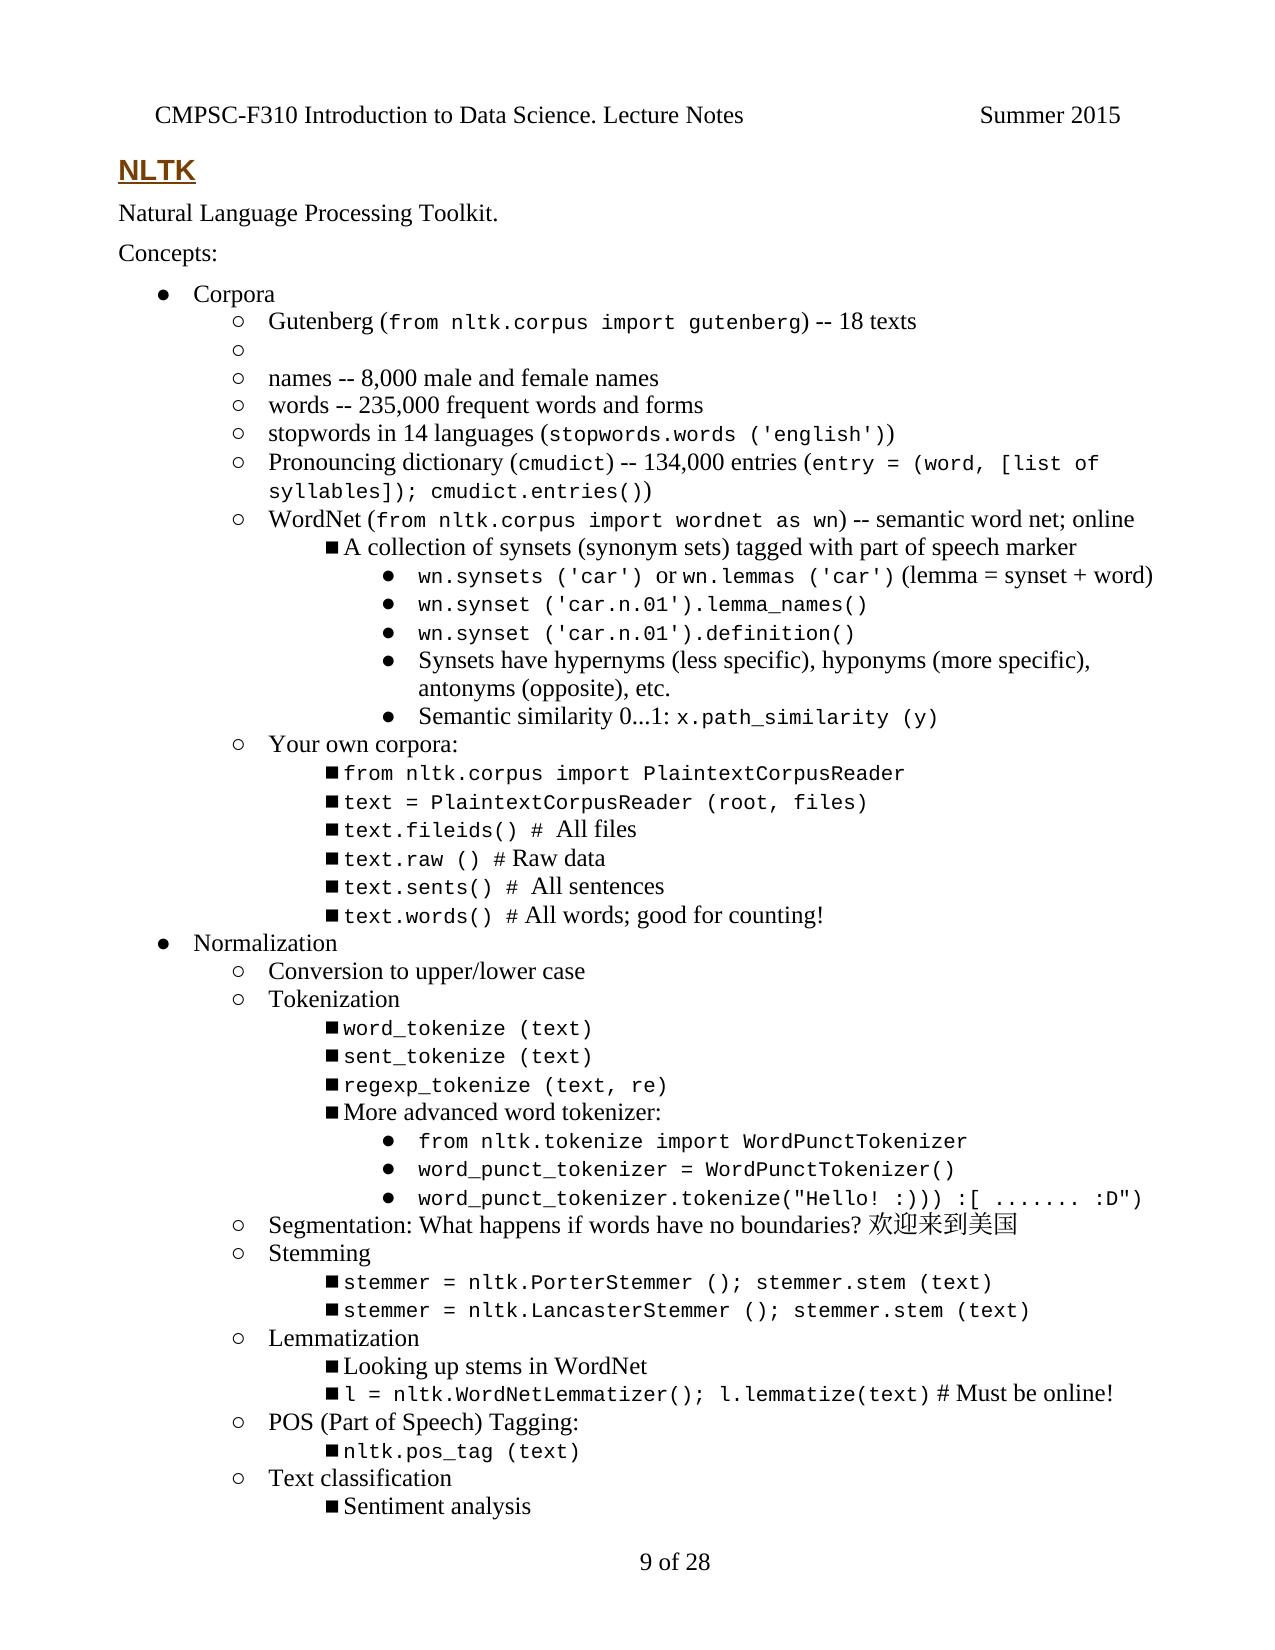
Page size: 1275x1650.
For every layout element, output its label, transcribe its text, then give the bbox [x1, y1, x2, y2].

list stopwords in 14 languages (stopwords.words ('english')) [231, 419, 1157, 448]
list wn.synset ('car.n.01').lemma_names() [381, 589, 1157, 618]
list stemmer = nltk.LancasterStemmer (); stemmer.stem (text) [324, 1296, 1157, 1324]
list words -- 235,000 frequent words and forms [231, 391, 1157, 419]
list Looking up stems in WordNet [324, 1352, 1157, 1379]
list regexp_tokenize (text, re) [324, 1070, 1157, 1098]
list Semantic similarity 0...1: x.path_similarity (y) [381, 702, 1157, 731]
list from nltk.corpus import PlaintextCorpusReader [324, 758, 1157, 787]
list stemmer = nltk.PorterStemmer (); stemmer.stem (text) [324, 1267, 1157, 1296]
list Conversion to upper/lower case [231, 957, 1157, 985]
list Synsets have hypernyms (less specific), hyponyms (more specific), antonyms (opposite), etc. [381, 647, 1157, 702]
list Segmentation: What happens if words have no boundaries? 欢迎来到美国 [231, 1212, 1157, 1239]
list nltk.pos_tag (text) [324, 1436, 1157, 1464]
list Corpora [156, 280, 1157, 307]
list Tokenization [231, 985, 1157, 1013]
list Text classification [231, 1464, 1157, 1492]
text Natural Language Processing Toolkit. [118, 199, 1157, 227]
list Sentiment analysis [324, 1492, 1157, 1520]
list text = PlaintextCorpusReader (root, files) [324, 787, 1157, 815]
list word_punct_tokenizer = WordPunctTokenizer() [381, 1154, 1157, 1183]
list l = nltk.WordNetLemmatizer(); l.lemmatize(text) # Must be online! [324, 1379, 1157, 1408]
list Lemmatization [231, 1324, 1157, 1352]
list Stemming [231, 1239, 1157, 1267]
list text.words() # All words; good for counting! [324, 901, 1157, 929]
list wn.synset ('car.n.01').definition() [381, 618, 1157, 647]
list word_tokenize (text) [324, 1013, 1157, 1041]
list text.fileids() # All files [324, 815, 1157, 844]
list WordNet (from nltk.corpus import wordnet as wn) -- semantic word net; online [231, 505, 1157, 533]
subtitle NLTK [118, 154, 1157, 187]
list Gutenberg (from nltk.corpus import gutenberg) -- 18 texts [231, 307, 1157, 336]
list text.raw () # Raw data [324, 844, 1157, 872]
list Your own corpora: [231, 731, 1157, 758]
list More advanced word tokenizer: [324, 1098, 1157, 1126]
list A collection of synsets (synonym sets) tagged with part of speech marker [324, 533, 1157, 561]
list sent_tokenize (text) [324, 1041, 1157, 1070]
list from nltk.tokenize import WordPunctTokenizer [381, 1126, 1157, 1154]
list Pronouncing dictionary (cmudict) -- 134,000 entries (entry = (word, [list of syllables]); cmudict.entries()) [231, 448, 1157, 505]
list wn.synsets ('car') or wn.lemmas ('car') (lemma = synset + word) [381, 561, 1157, 589]
list word_punct_tokenizer.tokenize("Hello! :))) :[ ....... :D") [381, 1183, 1157, 1212]
list text.sents() # All sentences [324, 872, 1157, 901]
list POS (Part of Speech) Tagging: [231, 1408, 1157, 1436]
text Concepts: [118, 239, 1157, 267]
list Normalization [156, 929, 1157, 957]
list names -- 8,000 male and female names [231, 364, 1157, 391]
